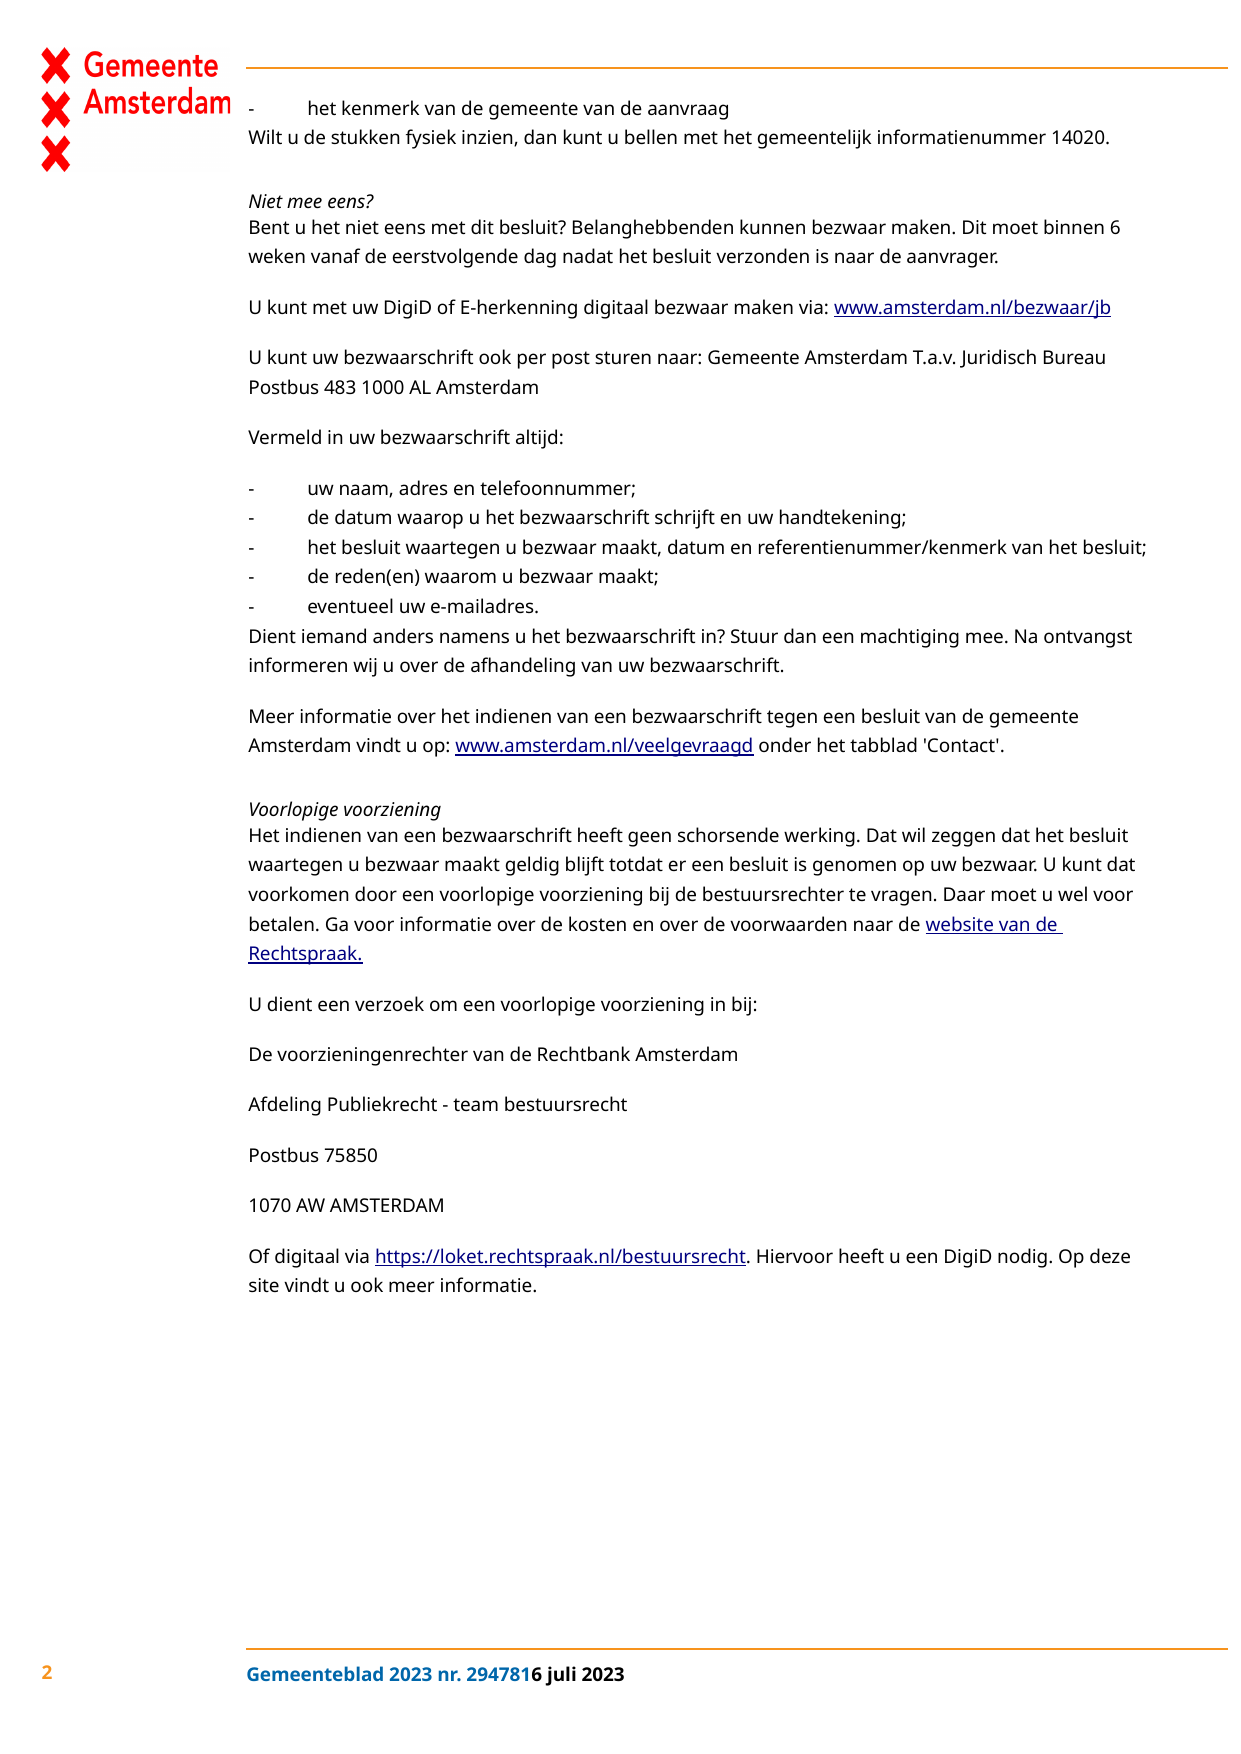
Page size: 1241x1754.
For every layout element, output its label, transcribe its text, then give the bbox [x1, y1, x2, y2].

picture [41, 47, 231, 172]
text Of digitaal via https://loket.rechtspraak.nl/bestuursrecht. Hiervoor heeft u een DigiD nodig. Op deze site vindt u ook meer informatie. [248, 1243, 1152, 1298]
text Meer informatie over het indienen van een bezwaarschrift tegen een besluit van de gemeente Amsterdam vindt u op: www.amsterdam.nl/veelgevraagd onder het tabblad 'Contact'. [248, 703, 1152, 758]
list uw naam, adres en telefoonnummer; [248, 475, 1152, 501]
list het besluit waartegen u bezwaar maakt, datum en referentienummer/kenmerk van het besluit; [248, 534, 1152, 560]
list eventueel uw e-mailadres. [248, 593, 1152, 619]
list het kenmerk van de gemeente van de aanvraag [248, 95, 1152, 121]
text Het indienen van een bezwaarschrift heeft geen schorsende werking. Dat wil zeggen dat het besluit waartegen u bezwaar maakt geldig blijft totdat er een besluit is genomen op uw bezwaar. U kunt dat voorkomen door een voorlopige voorziening bij de bestuursrechter te vragen. Daar moet u wel voor betalen. Ga voor informatie over de kosten en over de voorwaarden naar de website van de Rechtspraak. [248, 822, 1152, 966]
text Bent u het niet eens met dit besluit? Belanghebbenden kunnen bezwaar maken. Dit moet binnen 6 weken vanaf de eerstvolgende dag nadat het besluit verzonden is naar de aanvrager. [248, 214, 1152, 269]
text U kunt uw bezwaarschrift ook per post sturen naar: Gemeente Amsterdam T.a.v. Juridisch Bureau Postbus 483 1000 AL Amsterdam [248, 344, 1152, 400]
text Voorlopige voorziening [248, 796, 1152, 822]
text Vermeld in uw bezwaarschrift altijd: [248, 424, 1152, 450]
text U dient een verzoek om een voorlopige voorziening in bij: [248, 991, 1152, 1017]
text 1070 AW AMSTERDAM [248, 1192, 1152, 1218]
text U kunt met uw DigiD of E-herkenning digitaal bezwaar maken via: www.amsterdam.nl/bezwaar/jb [248, 294, 1152, 320]
list de reden(en) waarom u bezwaar maakt; [248, 564, 1152, 589]
list de datum waarop u het bezwaarschrift schrijft en uw handtekening; [248, 504, 1152, 530]
text Wilt u de stukken fysiek inzien, dan kunt u bellen met het gemeentelijk informatienummer 14020. [248, 124, 1152, 150]
text Postbus 75850 [248, 1142, 1152, 1168]
text Niet mee eens? [248, 188, 1152, 214]
text De voorzieningenrechter van de Rechtbank Amsterdam [248, 1041, 1152, 1067]
text Afdeling Publiekrecht - team bestuursrecht [248, 1092, 1152, 1117]
text Dient iemand anders namens u het bezwaarschrift in? Stuur dan een machtiging mee. Na ontvangst informeren wij u over de afhandeling van uw bezwaarschrift. [248, 623, 1152, 678]
